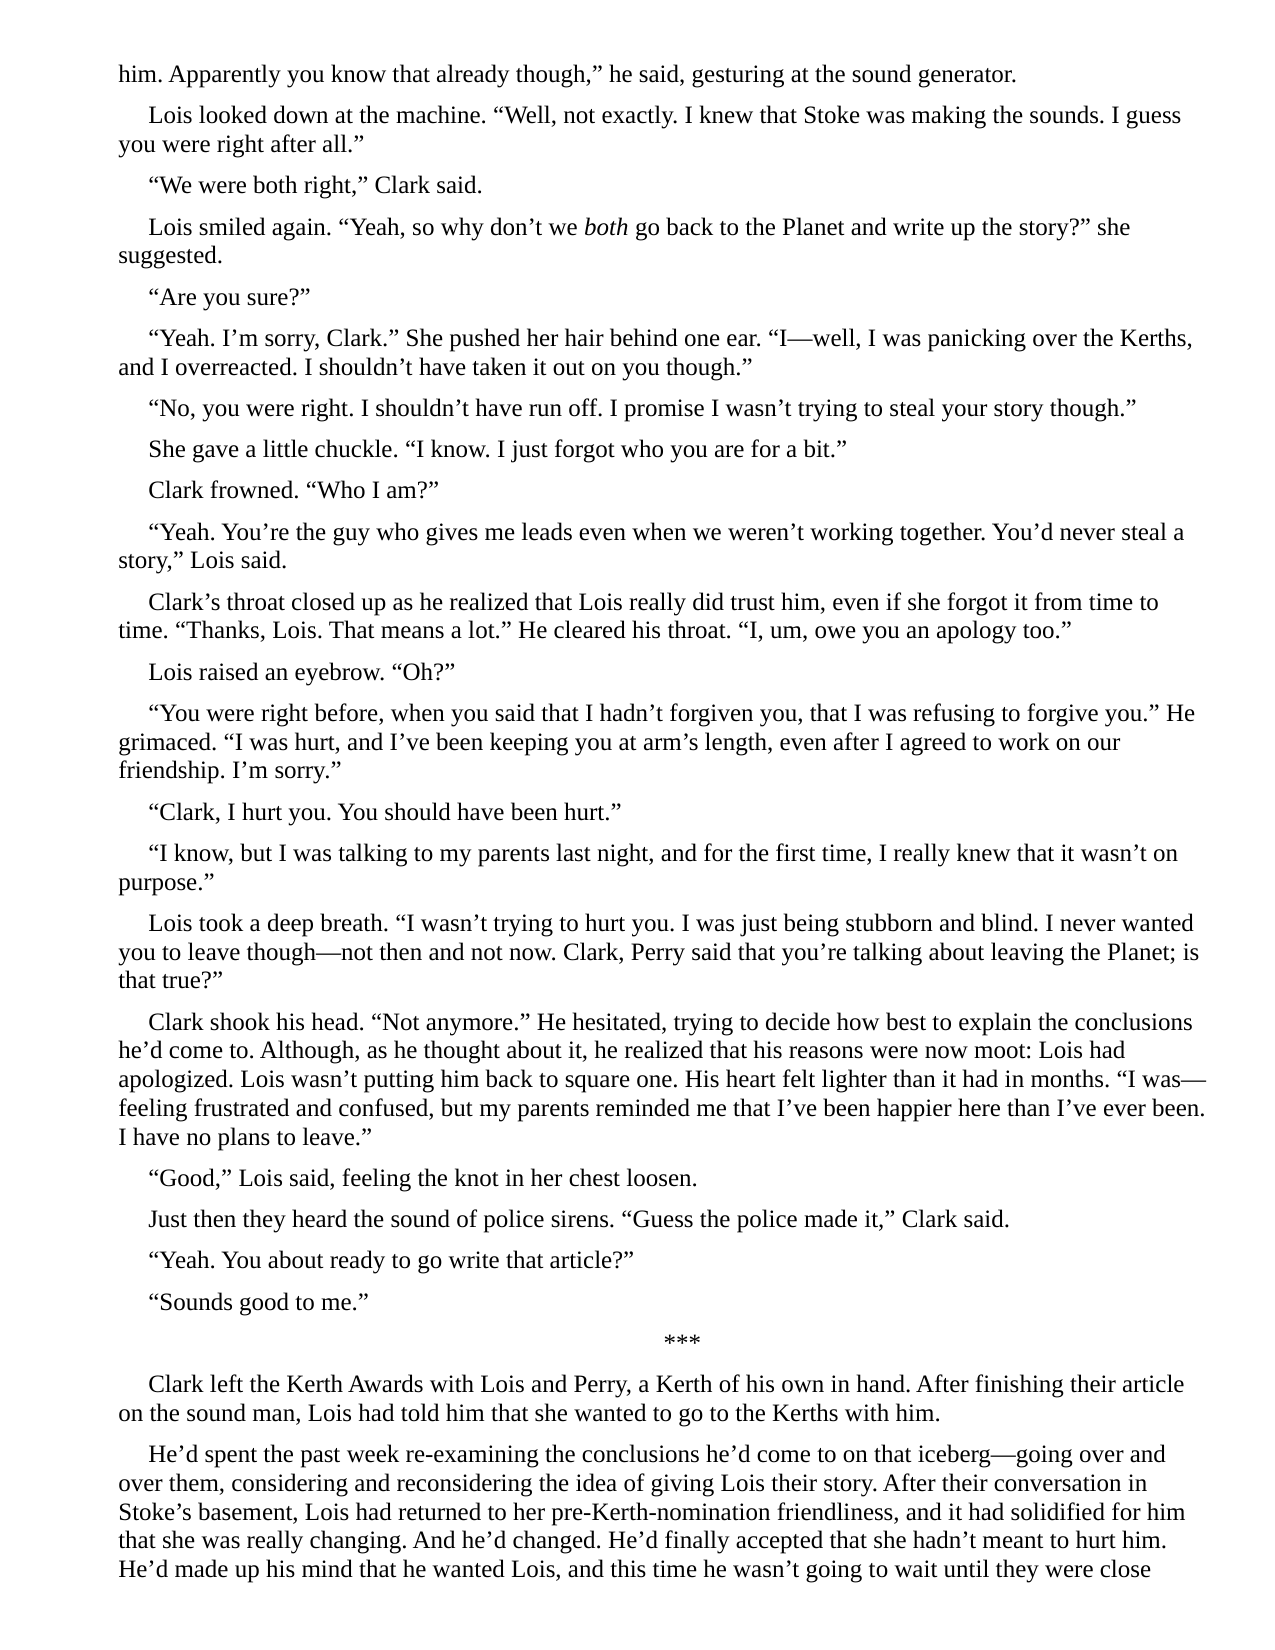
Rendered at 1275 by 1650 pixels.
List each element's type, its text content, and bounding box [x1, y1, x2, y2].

text Clark shook his head. “Not anymore.” He hesitated, trying to decide how best to explain the conclusions he’d come to. Although, as he thought about it, he realized that his reasons were now moot: Lois had apologized. Lois wasn’t putting him back to square one. His heart felt lighter than it had in months. “I was—feeling frustrated and confused, but my parents reminded me that I’ve been happier here than I’ve ever been. I have no plans to leave.” [118, 1007, 1216, 1150]
text “Sounds good to me.” [118, 1287, 1216, 1315]
text “Yeah. You about ready to go write that article?” [118, 1245, 1216, 1274]
text Just then they heard the sound of police sirens. “Guess the police made it,” Clark said. [118, 1204, 1216, 1233]
text She gave a little chuckle. “I know. I just forgot who you are for a bit.” [118, 434, 1216, 463]
text Clark frowned. “Who I am?” [118, 475, 1216, 504]
text “Clark, I hurt you. You should have been hurt.” [118, 797, 1216, 825]
text Lois looked down at the machine. “Well, not exactly. I knew that Stoke was making the sounds. I guess you were right after all.” [118, 100, 1216, 158]
text Lois raised an eyebrow. “Oh?” [118, 657, 1216, 685]
text him. Apparently you know that already though,” he said, gesturing at the sound generator. [118, 59, 1216, 88]
text “You were right before, when you said that I hadn’t forgiven you, that I was refusing to forgive you.” He grimaced. “I was hurt, and I’ve been keeping you at arm’s length, even after I agreed to work on our friendship. I’m sorry.” [118, 698, 1216, 784]
text He’d spent the past week re-examining the conclusions he’d come to on that iceberg—going over and over them, considering and reconsidering the idea of giving Lois their story. After their conversation in Stoke’s basement, Lois had returned to her pre-Kerth-nomination friendliness, and it had solidified for him that she was really changing. And he’d changed. He’d finally accepted that she hadn’t meant to hurt him. He’d made up his mind that he wanted Lois, and this time he wasn’t going to wait until they were close [118, 1439, 1216, 1583]
text “No, you were right. I shouldn’t have run off. I promise I wasn’t trying to steal your story though.” [118, 393, 1216, 422]
text *** [118, 1328, 1216, 1357]
text “Yeah. You’re the guy who gives me leads even when we weren’t working together. You’d never steal a story,” Lois said. [118, 517, 1216, 574]
text “I know, but I was talking to my parents last night, and for the first time, I really knew that it wasn’t on purpose.” [118, 838, 1216, 895]
text Clark’s throat closed up as he realized that Lois really did trust him, even if she forgot it from time to time. “Thanks, Lois. That means a lot.” He cleared his throat. “I, um, owe you an apology too.” [118, 587, 1216, 644]
text “Yeah. I’m sorry, Clark.” She pushed her hair behind one ear. “I—well, I was panicking over the Kerths, and I overreacted. I shouldn’t have taken it out on you though.” [118, 323, 1216, 380]
text Clark left the Kerth Awards with Lois and Perry, a Kerth of his own in hand. After finishing their article on the sound man, Lois had told him that she wanted to go to the Kerths with him. [118, 1369, 1216, 1427]
text “We were both right,” Clark said. [118, 170, 1216, 199]
text Lois took a deep breath. “I wasn’t trying to hurt you. I was just being stubborn and blind. I never wanted you to leave though—not then and not now. Clark, Perry said that you’re talking about leaving the Planet; is that true?” [118, 908, 1216, 994]
text “Good,” Lois said, feeling the knot in her chest loosen. [118, 1163, 1216, 1192]
text “Are you sure?” [118, 282, 1216, 310]
text Lois smiled again. “Yeah, so why don’t we both go back to the Planet and write up the story?” she suggested. [118, 212, 1216, 269]
